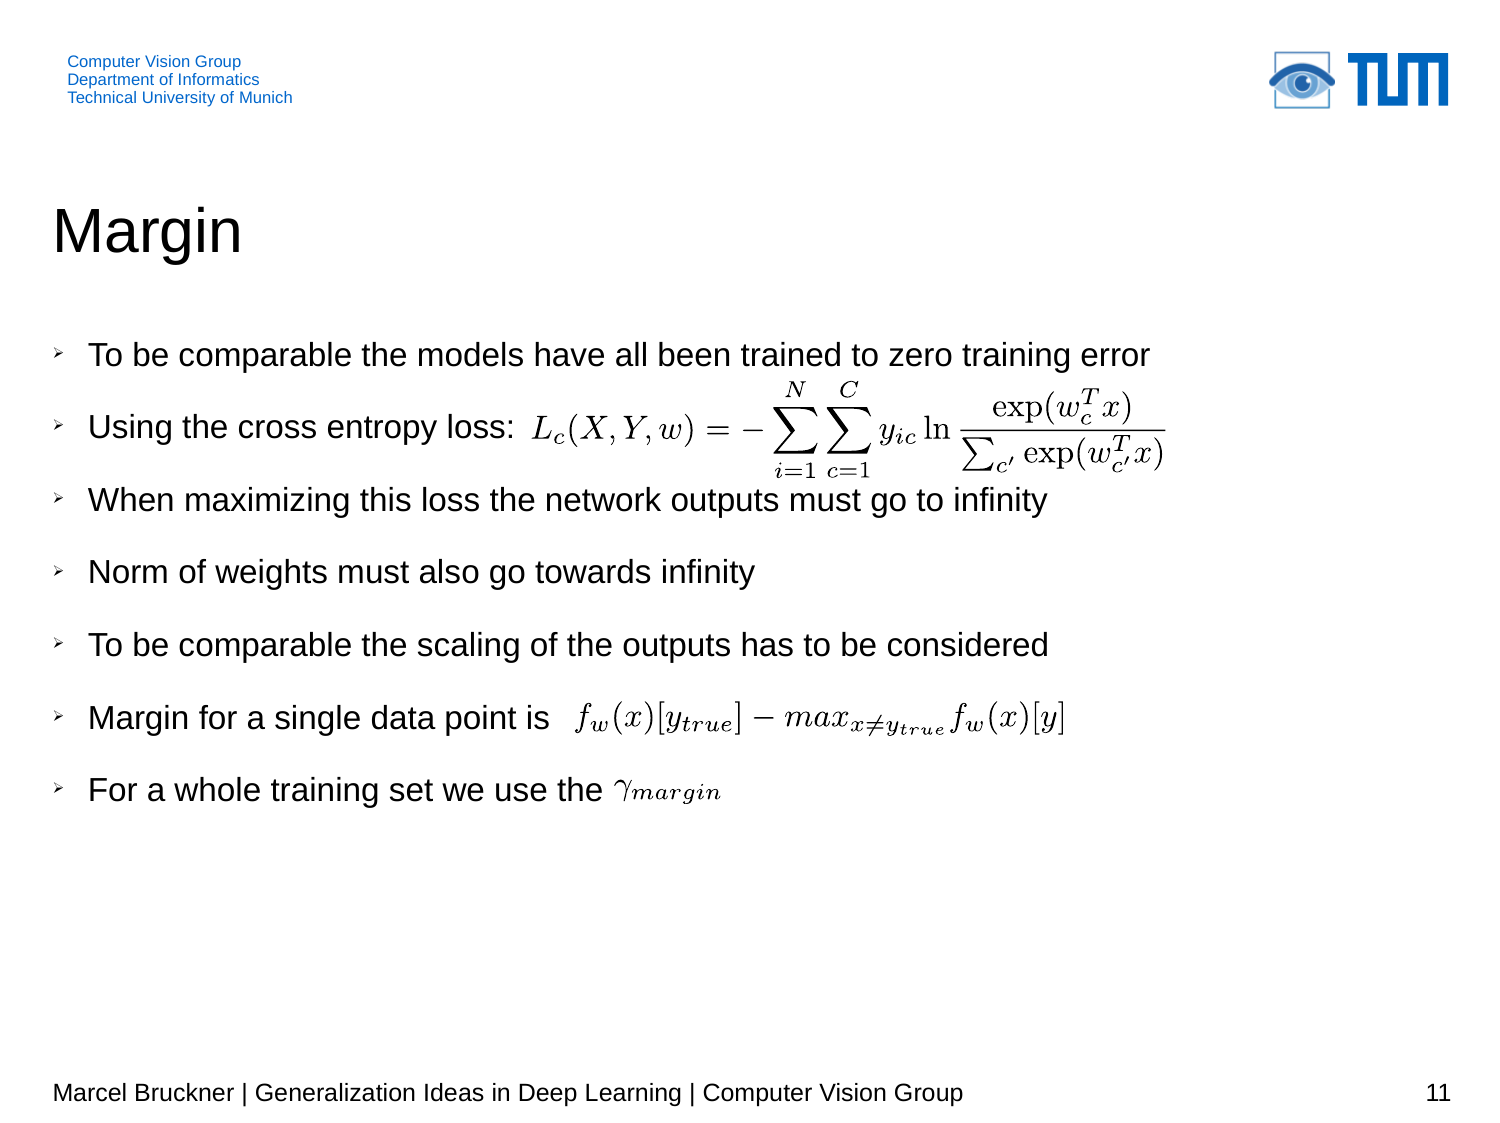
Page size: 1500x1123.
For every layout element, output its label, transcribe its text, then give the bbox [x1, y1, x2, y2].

list To be comparable the models have all been trained to zero training error Using the cross entropy loss: When maximizing this loss the network outputs must go to infinity Norm of weights must also go towards infinity To be comparable the scaling of the outputs has to be considered Margin for a single data point is For a whole training set we use the [52, 330, 1453, 809]
picture [1269, 47, 1335, 113]
text_box [574, 701, 1063, 737]
text_box [614, 779, 721, 804]
title Margin [52, 195, 1453, 266]
text_box [531, 380, 1166, 479]
